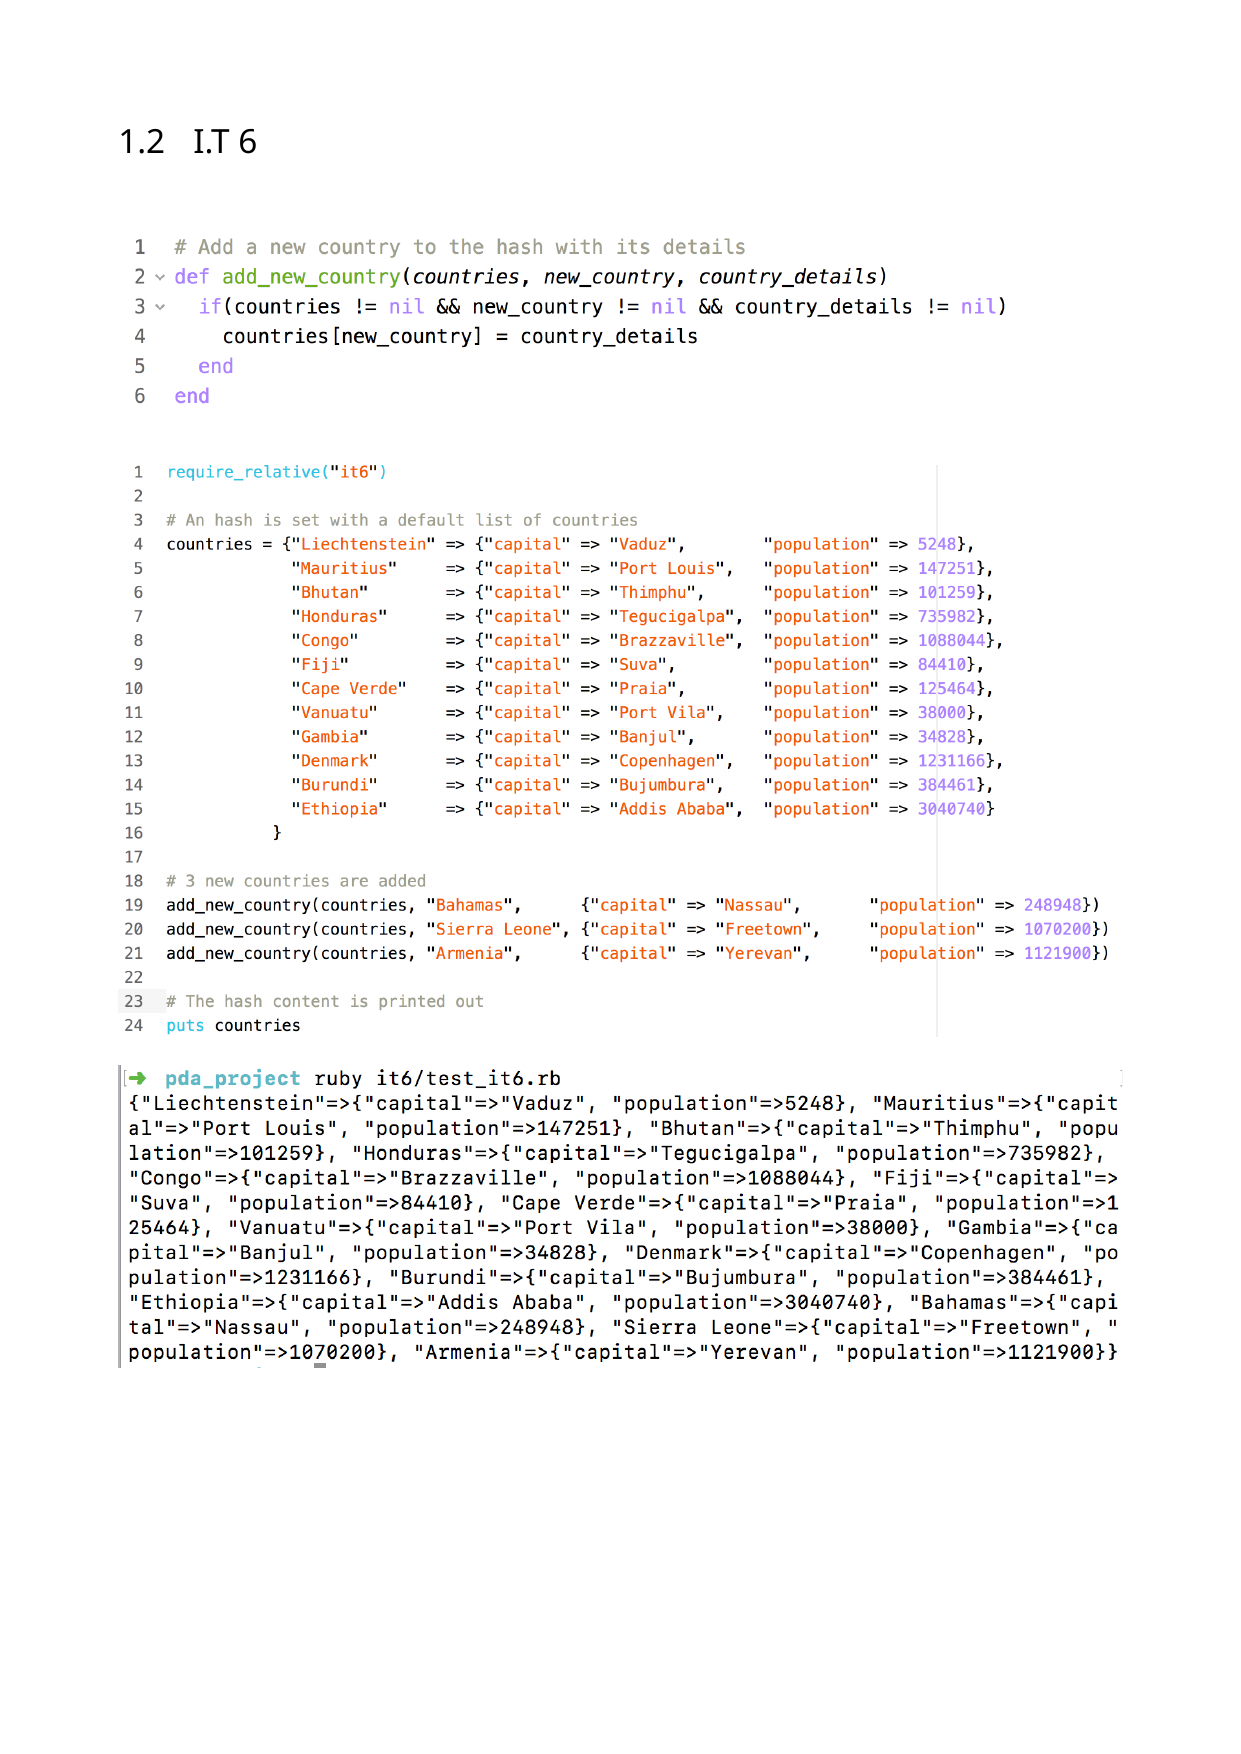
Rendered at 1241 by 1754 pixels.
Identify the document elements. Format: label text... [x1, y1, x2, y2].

picture [118, 465, 1123, 1037]
picture [118, 237, 1123, 408]
picture [118, 1065, 1123, 1368]
title I.T 6 [118, 118, 1122, 163]
